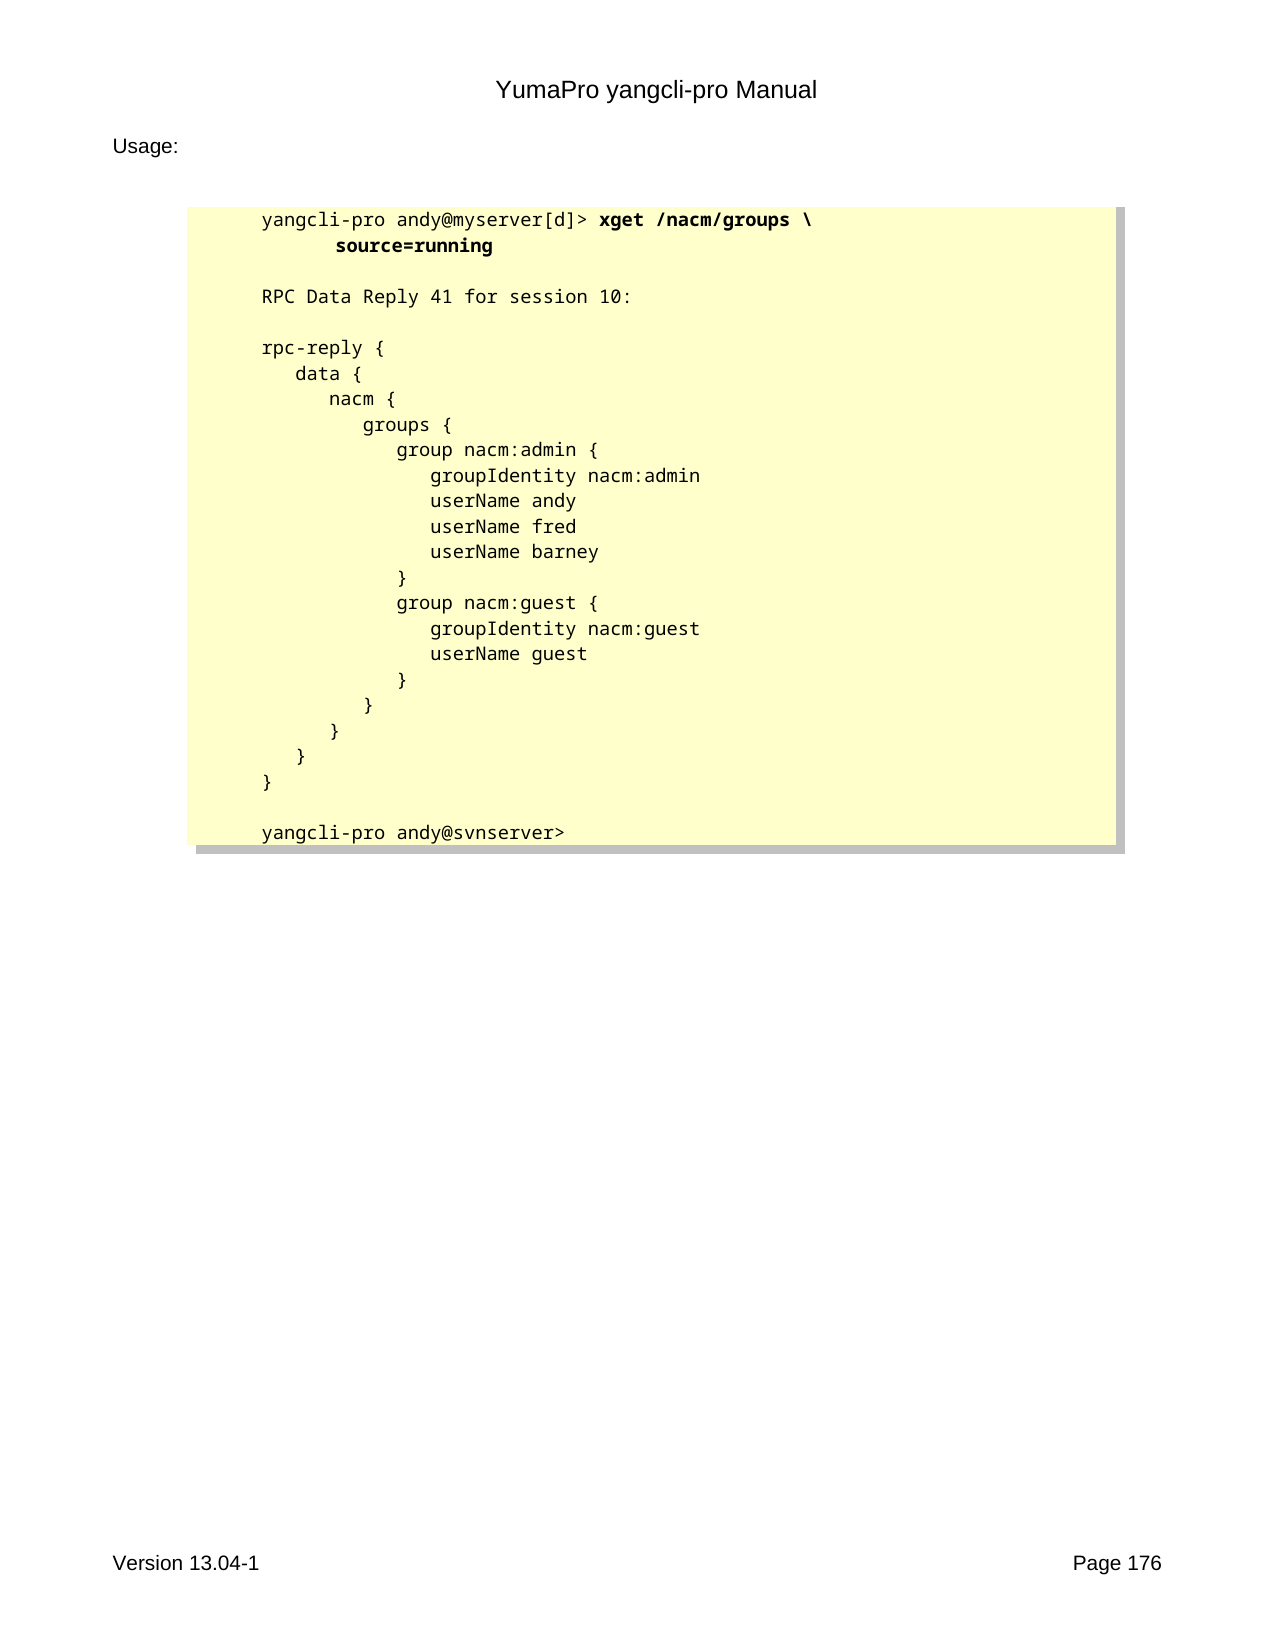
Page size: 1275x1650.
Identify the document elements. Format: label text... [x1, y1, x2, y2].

text } [187, 564, 1116, 589]
text } [187, 666, 1116, 692]
text } [187, 743, 1116, 768]
text userName andy [187, 487, 1116, 513]
text groups { [187, 411, 1116, 436]
text groupIdentity nacm:admin [187, 462, 1116, 487]
text Usage: [112, 134, 1200, 158]
text data { [187, 360, 1116, 385]
text } [187, 717, 1116, 743]
text group nacm:guest { [187, 589, 1116, 615]
text groupIdentity nacm:guest [187, 615, 1116, 641]
text RPC Data Reply 41 for session 10: [187, 283, 1116, 309]
text userName guest [187, 641, 1116, 666]
text userName fred [187, 513, 1116, 538]
text yangcli-pro andy@myserver[d]> xget /nacm/groups \ [187, 207, 1116, 232]
text source=running [187, 232, 1116, 258]
text rpc-reply { [187, 334, 1116, 360]
text } [187, 768, 1116, 794]
text } [187, 692, 1116, 717]
text yangcli-pro andy@svnserver> [187, 819, 1116, 845]
text group nacm:admin { [187, 436, 1116, 462]
text nacm { [187, 385, 1116, 411]
text userName barney [187, 538, 1116, 564]
